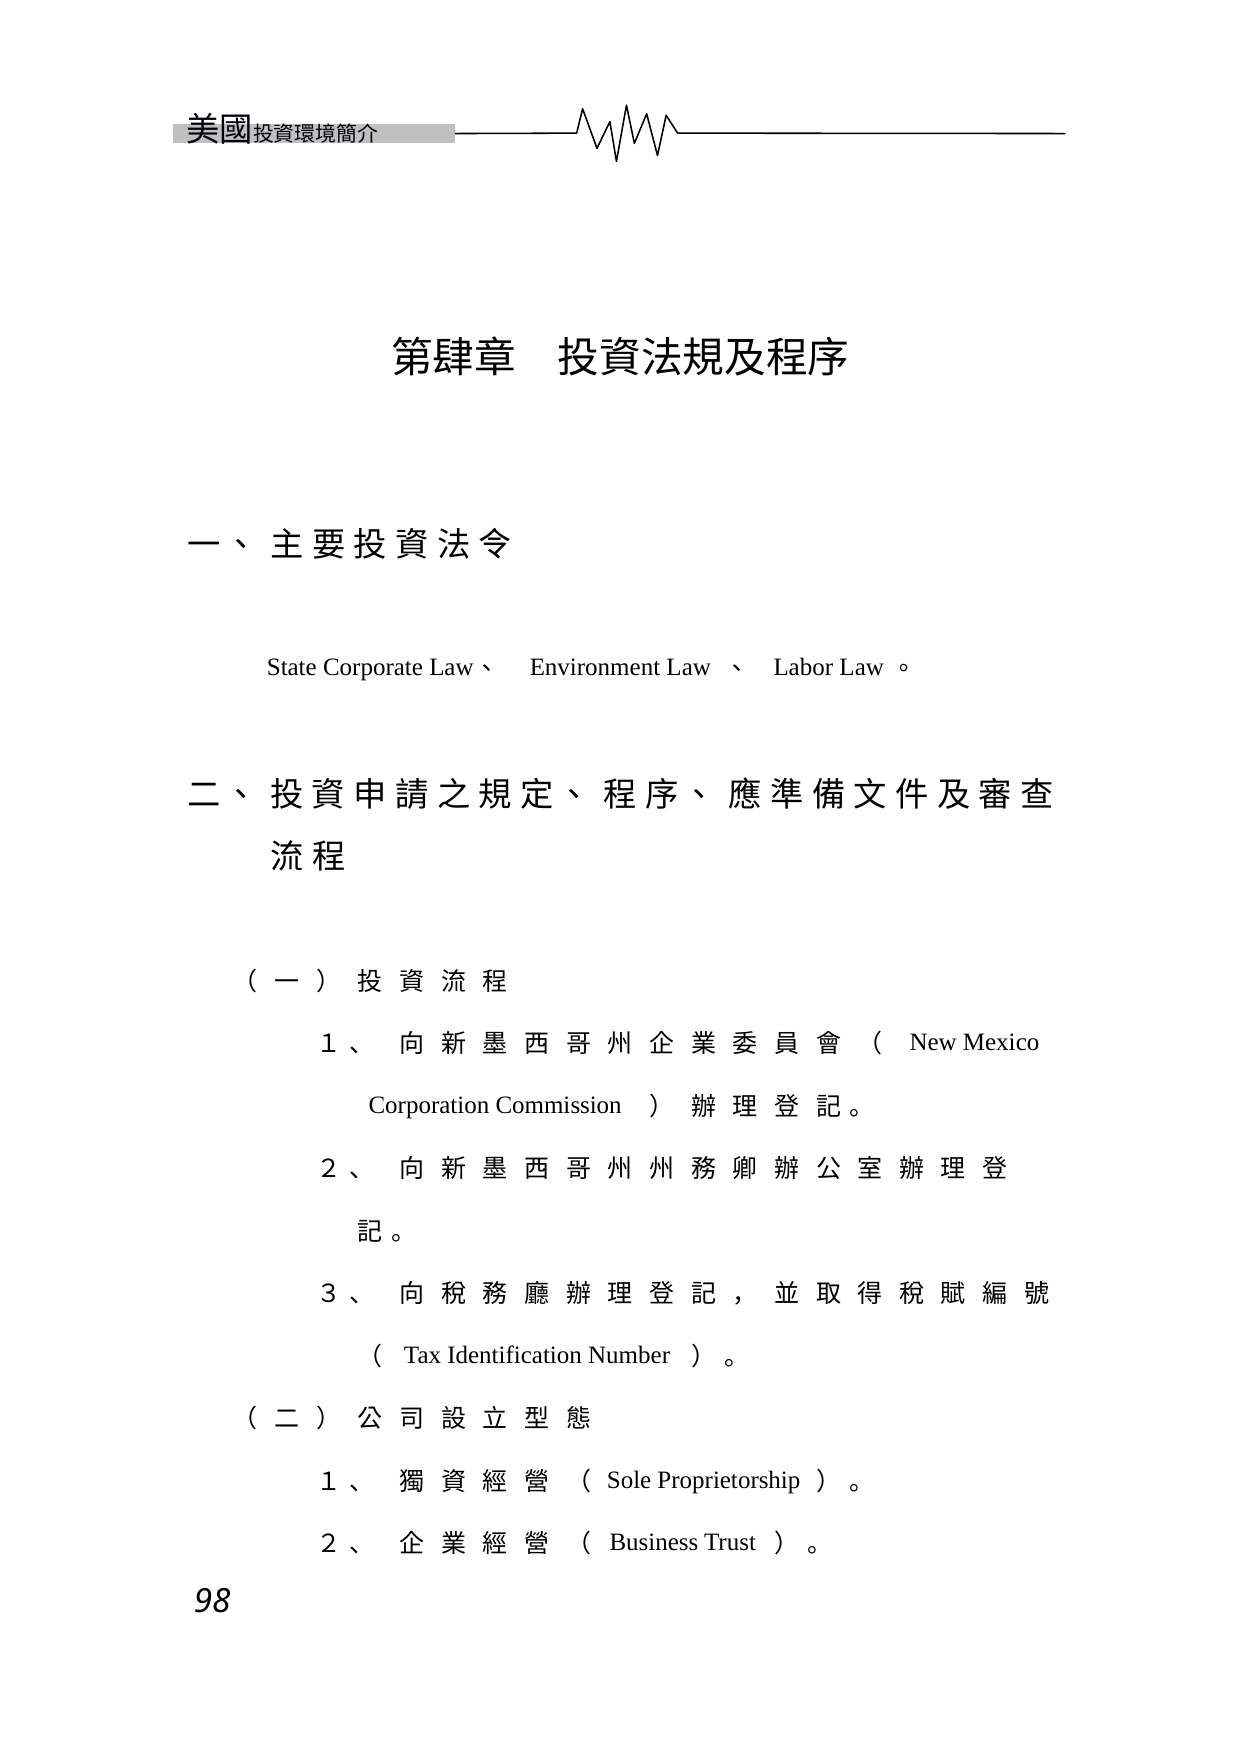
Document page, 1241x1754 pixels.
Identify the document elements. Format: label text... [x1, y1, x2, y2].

text （一）投資流程 [207, 938, 1058, 1000]
text 一、主要投資法令 [183, 500, 1058, 563]
text 二、投資申請之規定、程序、應準備文件及審查流程 [183, 750, 1058, 875]
text ２、向新墨西哥州州務卿辦公室辦理登記。 [281, 1125, 1058, 1250]
text １、向新墨西哥州企業委員會（New Mexico Corporation Commission）辦理登記。 [281, 1000, 1058, 1125]
text ３、向稅務廳辦理登記，並取得稅賦編號（Tax Identification Number）。 [281, 1250, 1058, 1375]
text ２、企業經營（Business Trust）。 [281, 1500, 1058, 1563]
text （二）公司設立型態 [207, 1375, 1058, 1438]
text １、獨資經營（Sole Proprietorship）。 [281, 1438, 1058, 1500]
text 第肆章 投資法規及程序 [183, 313, 1058, 375]
text State Corporate Law、Environment Law、Labor Law。 [183, 625, 1058, 688]
